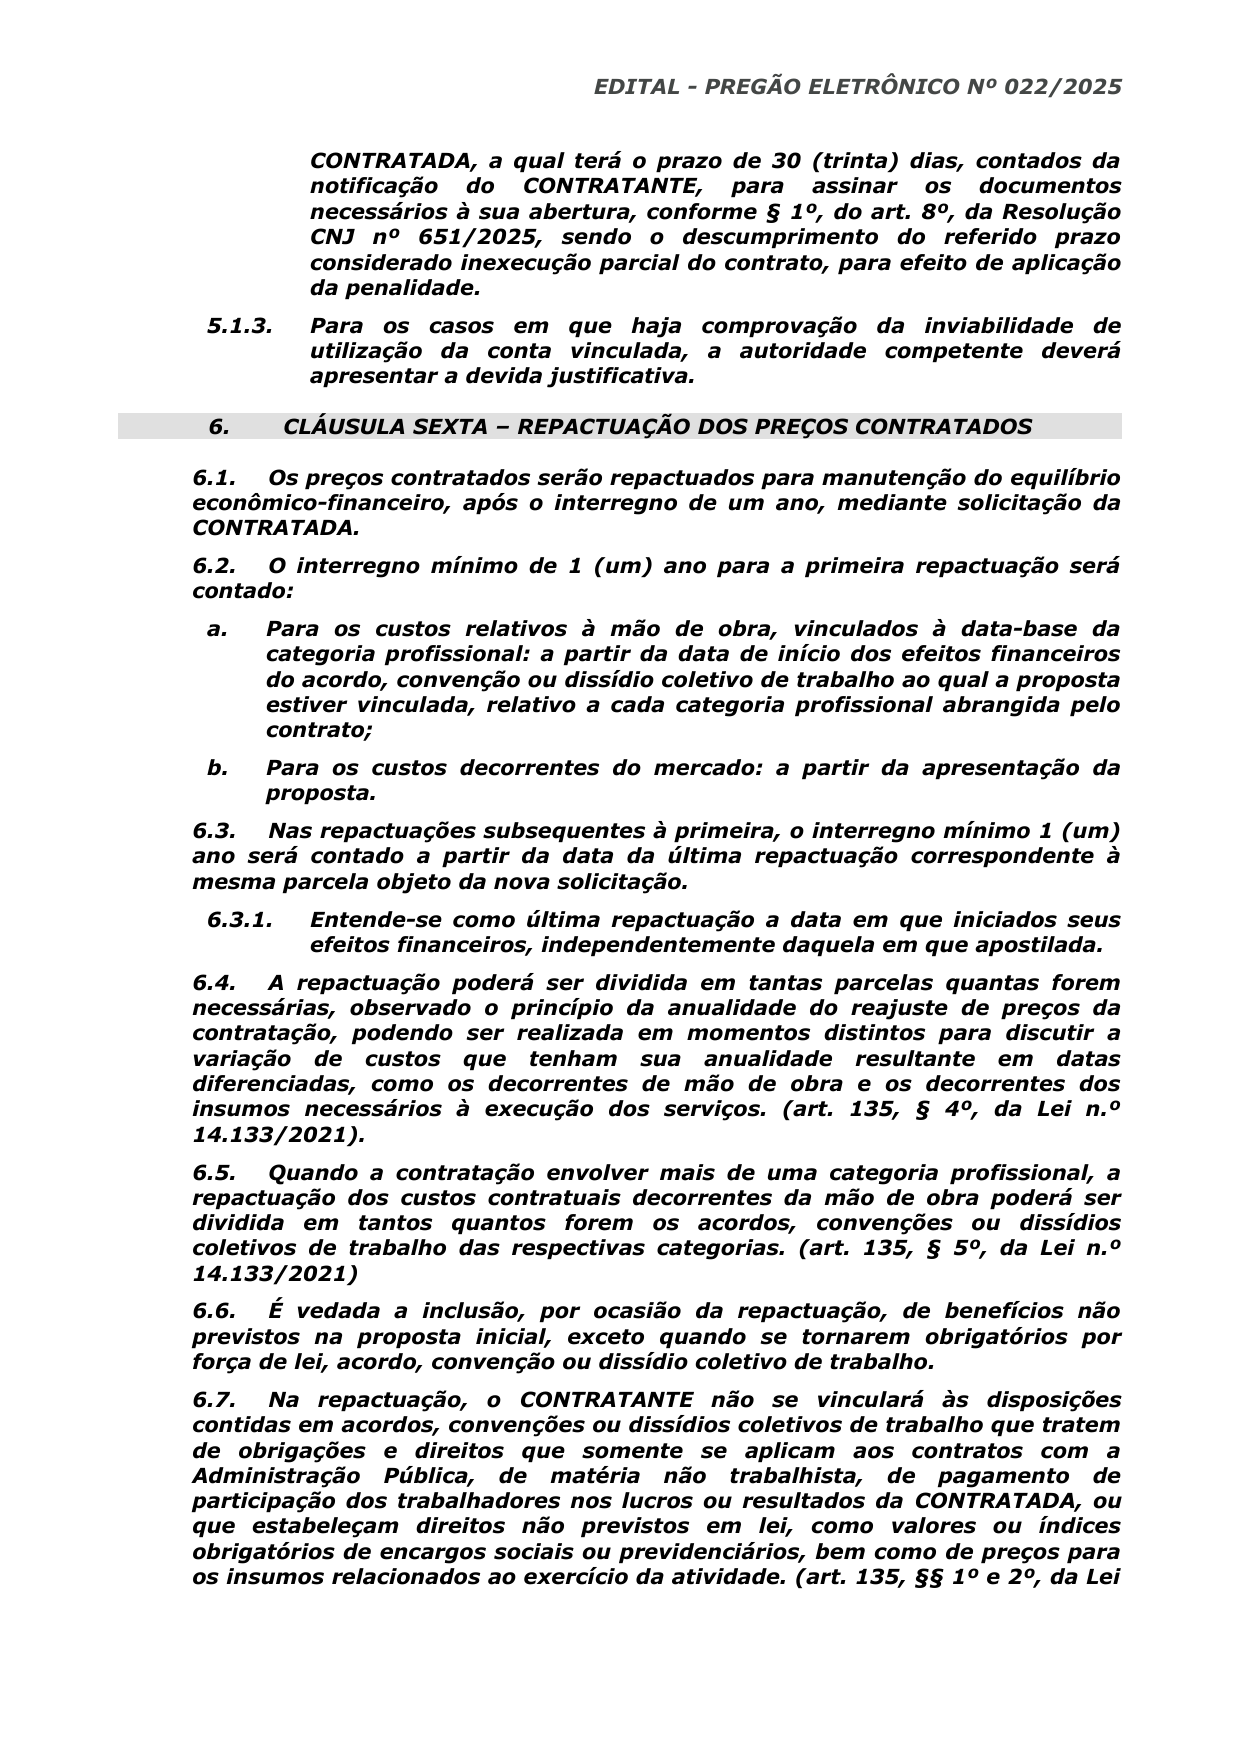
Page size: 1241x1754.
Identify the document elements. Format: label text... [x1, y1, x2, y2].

list Os preços contratados serão repactuados para manutenção do equilíbrio econômico-financeiro, após o interregno de um ano, mediante solicitação da CONTRATADA. [192, 464, 1122, 540]
list Para os custos relativos à mão de obra, vinculados à data-base da categoria profissional: a partir da data de início dos efeitos financeiros do acordo, convenção ou dissídio coletivo de trabalho ao qual a proposta estiver vinculada, relativo a cada categoria profissional abrangida pelo contrato; [207, 616, 1122, 742]
list Nas repactuações subsequentes à primeira, o interregno mínimo 1 (um) ano será contado a partir da data da última repactuação correspondente à mesma parcela objeto da nova solicitação. [192, 818, 1122, 894]
list CLÁUSULA SEXTA – REPACTUAÇÃO DOS PREÇOS CONTRATADOS [118, 413, 1122, 439]
list É vedada a inclusão, por ocasião da repactuação, de benefícios não previstos na proposta inicial, exceto quando se tornarem obrigatórios por força de lei, acordo, convenção ou dissídio coletivo de trabalho. [192, 1298, 1122, 1374]
list Na repactuação, o CONTRATANTE não se vinculará às disposições contidas em acordos, convenções ou dissídios coletivos de trabalho que tratem de obrigações e direitos que somente se aplicam aos contratos com a Administração Pública, de matéria não trabalhista, de pagamento de participação dos trabalhadores nos lucros ou resultados da CONTRATADA, ou que estabeleçam direitos não previstos em lei, como valores ou índices obrigatórios de encargos sociais ou previdenciários, bem como de preços para os insumos relacionados ao exercício da atividade. (art. 135, §§ 1º e 2º, da Lei [192, 1386, 1122, 1589]
list A repactuação poderá ser dividida em tantas parcelas quantas forem necessárias, observado o princípio da anualidade do reajuste de preços da contratação, podendo ser realizada em momentos distintos para discutir a variação de custos que tenham sua anualidade resultante em datas diferenciadas, como os decorrentes de mão de obra e os decorrentes dos insumos necessários à execução dos serviços. (art. 135, § 4º, da Lei n.º 14.133/2021). [192, 969, 1122, 1146]
list CONTRATADA, a qual terá o prazo de 30 (trinta) dias, contados da notificação do CONTRATANTE, para assinar os documentos necessários à sua abertura, conforme § 1º, do art. 8º, da Resolução CNJ nº 651/2025, sendo o descumprimento do referido prazo considerado inexecução parcial do contrato, para efeito de aplicação da penalidade. [207, 148, 1122, 299]
list Para os custos decorrentes do mercado: a partir da apresentação da proposta. [207, 754, 1122, 805]
list Entende-se como última repactuação a data em que iniciados seus efeitos financeiros, independentemente daquela em que apostilada. [207, 906, 1122, 957]
list O interregno mínimo de 1 (um) ano para a primeira repactuação será contado: [192, 552, 1122, 603]
list Quando a contratação envolver mais de uma categoria profissional, a repactuação dos custos contratuais decorrentes da mão de obra poderá ser dividida em tantos quantos forem os acordos, convenções ou dissídios coletivos de trabalho das respectivas categorias. (art. 135, § 5º, da Lei n.º 14.133/2021) [192, 1159, 1122, 1286]
list Para os casos em que haja comprovação da inviabilidade de utilização da conta vinculada, a autoridade competente deverá apresentar a devida justificativa. [207, 312, 1122, 388]
